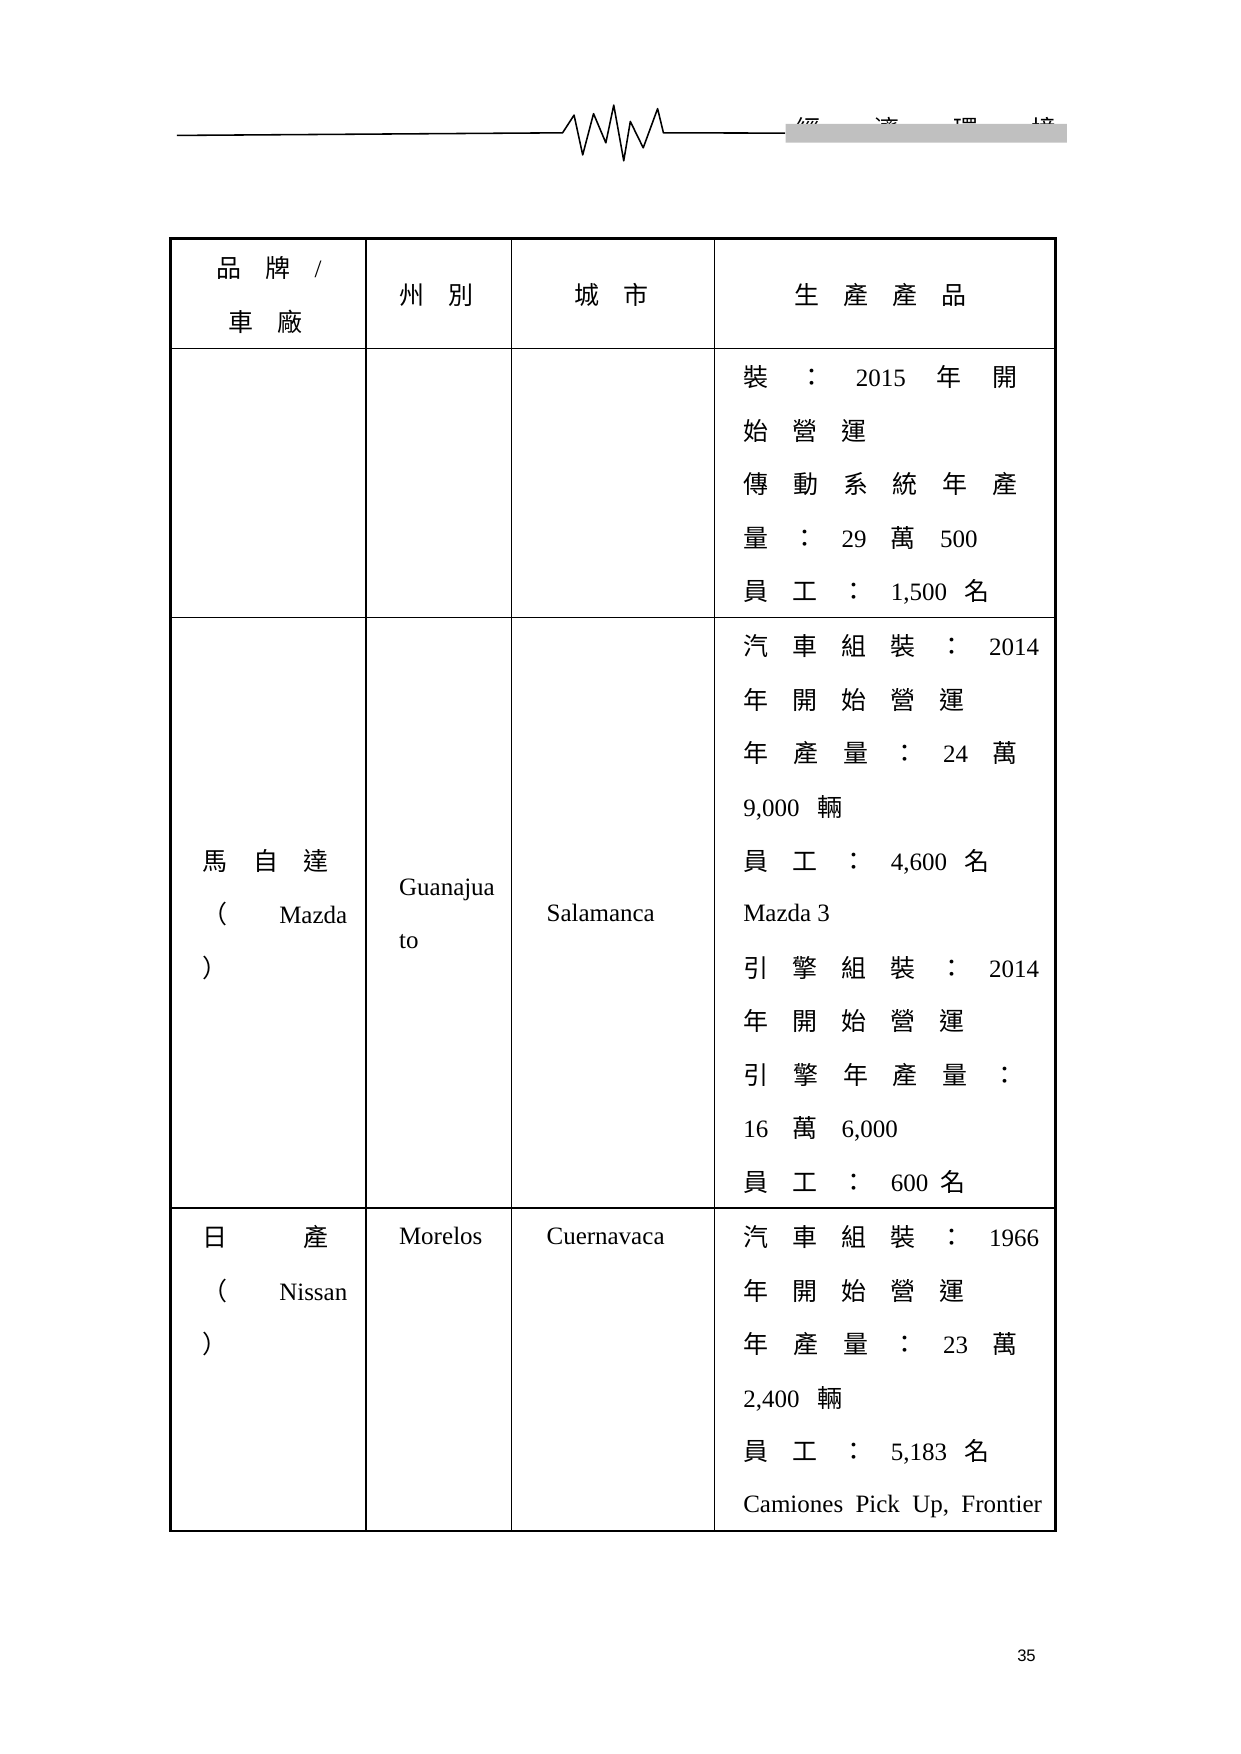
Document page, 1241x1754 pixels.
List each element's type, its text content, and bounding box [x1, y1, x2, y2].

table_header 州別 [367, 240, 511, 347]
table_cell [367, 349, 511, 617]
table_header 城市 [512, 240, 714, 347]
table_header 生產產品 [715, 240, 1054, 347]
table_cell 汽車組裝：2014年開始營運 年產量：24萬9,000輛 員工：4,600名 Mazda 3 引擎組裝：2014年開始營運 引擎年產量：16萬6,000 員工：600名 [715, 618, 1054, 1207]
table_cell Guanajuato [367, 618, 511, 1207]
table_header 品牌/車廠 [172, 240, 365, 347]
table_cell Cuernavaca [512, 1209, 714, 1530]
table_cell Salamanca [512, 618, 714, 1207]
table_cell 日產（Nissan） [172, 1209, 365, 1530]
table_cell 裝：2015年開始營運 傳動系統年產量：29萬500 員工：1,500名 [715, 349, 1054, 617]
table_cell [512, 349, 714, 617]
table_cell 馬自達（Mazda） [172, 618, 365, 1207]
table_cell [172, 349, 365, 617]
table_cell Morelos [367, 1209, 511, 1530]
table_cell 汽車組裝：1966年開始營運 年產量：23萬2,400輛 員工：5,183名 Camiones Pick Up, Frontier [715, 1209, 1054, 1530]
